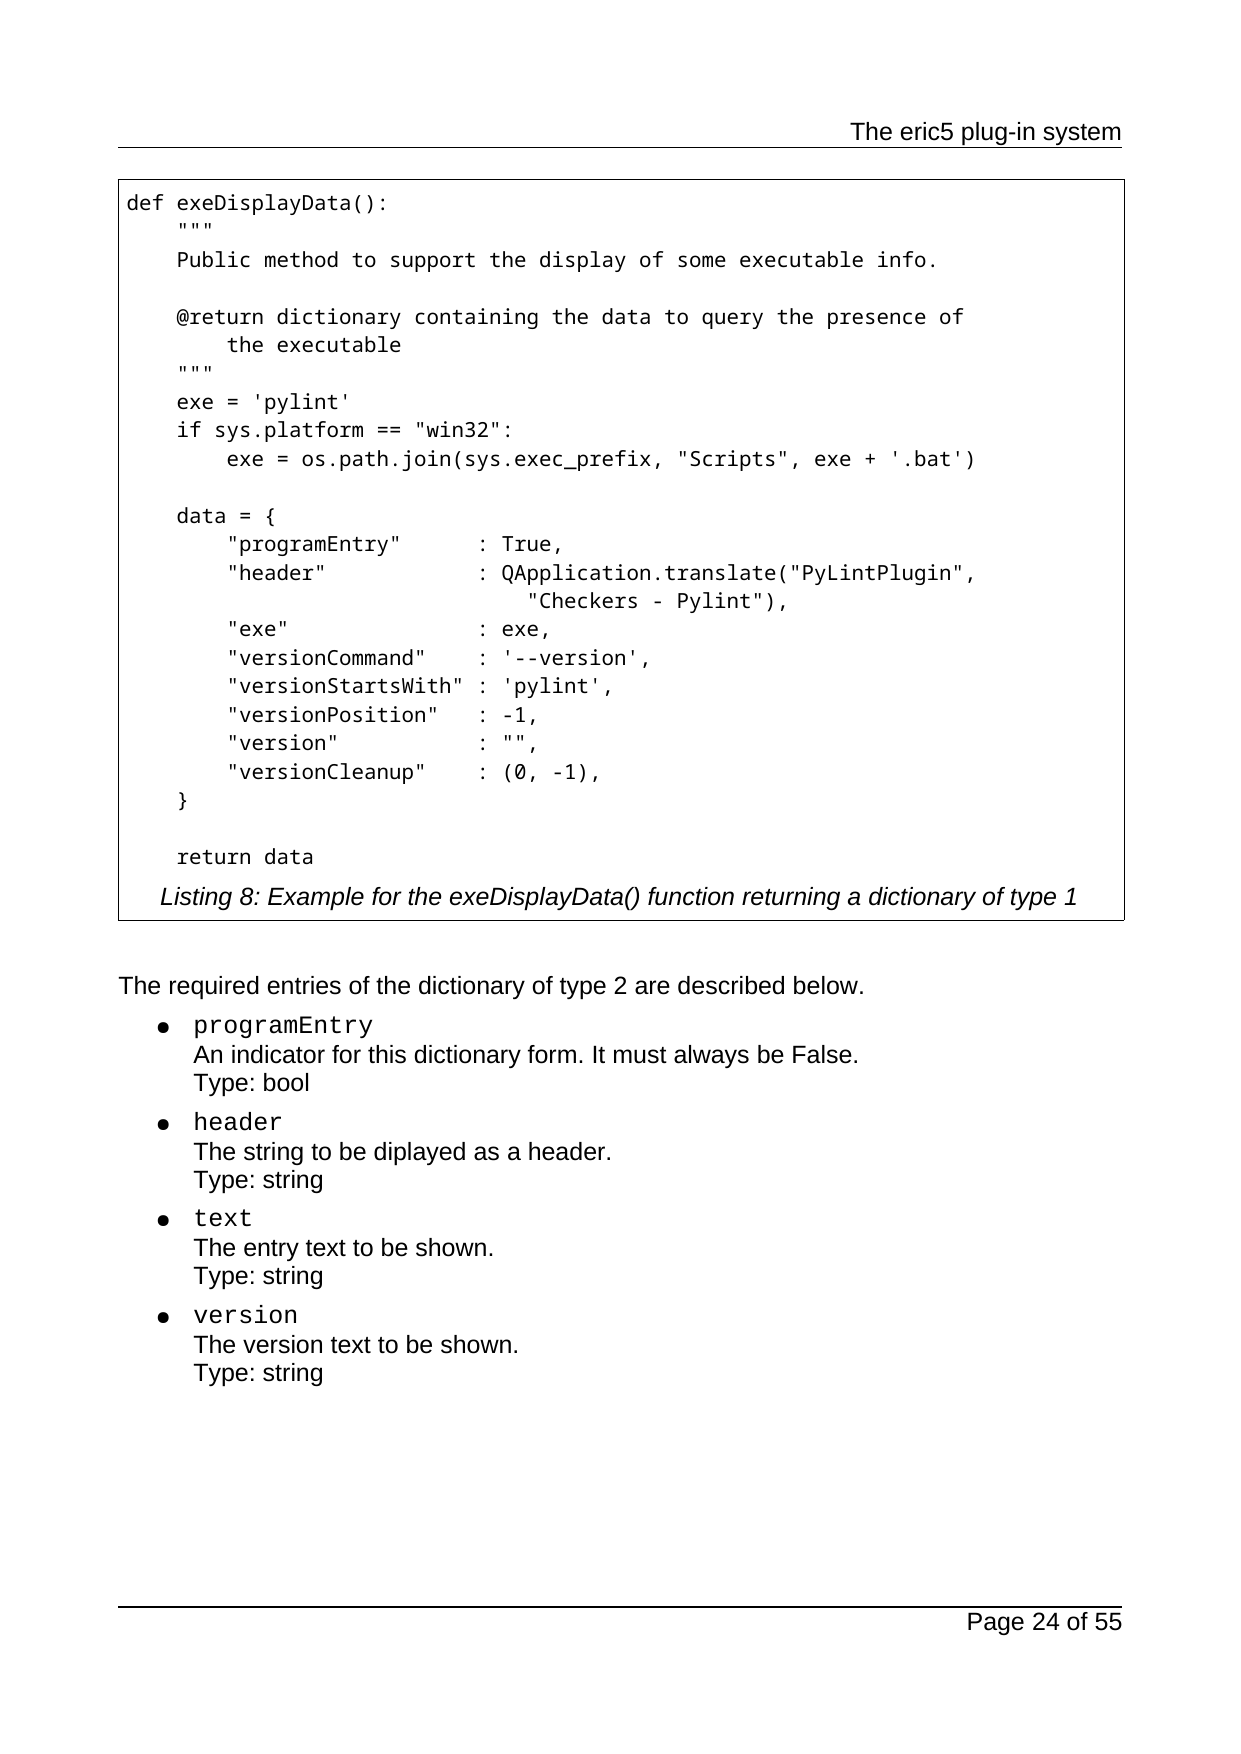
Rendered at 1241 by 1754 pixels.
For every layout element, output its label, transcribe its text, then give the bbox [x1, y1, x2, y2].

list "header" : QApplication.translate("PyLintPlugin", [126, 558, 1115, 586]
list programEntry An indicator for this dictionary form. It must always be False. Type: bool [156, 1013, 1122, 1097]
list @return dictionary containing the data to query the presence of [126, 302, 1115, 330]
list "programEntry" : True, [126, 529, 1115, 558]
list if sys.platform == "win32": [126, 416, 1115, 444]
list "exe" : exe, [126, 614, 1115, 643]
list data = { [126, 501, 1115, 529]
list "version" : "", [126, 728, 1115, 757]
list "versionPosition" : -1, [126, 700, 1115, 728]
list text The entry text to be shown. Type: string [156, 1206, 1122, 1290]
list exe = 'pylint' [126, 387, 1115, 416]
list version The version text to be shown. Type: string [156, 1303, 1122, 1387]
list } [126, 785, 1115, 814]
list exe = os.path.join(sys.exec_prefix, "Scripts", exe + '.bat') [126, 444, 1115, 472]
list "versionCommand" : '--version', [126, 643, 1115, 671]
text The required entries of the dictionary of type 2 are described below. [118, 972, 1122, 1000]
list def exeDisplayData(): [126, 188, 1115, 216]
list "versionStartsWith" : 'pylint', [126, 671, 1115, 700]
list Public method to support the display of some executable info. [126, 245, 1115, 273]
list the executable [126, 330, 1115, 359]
list "Checkers - Pylint"), [126, 586, 1115, 614]
list return data [126, 842, 1115, 871]
list Listing 8: Example for the exeDisplayData() function returning a dictionary of type 1 [126, 883, 1115, 911]
list """ [126, 359, 1115, 387]
list """ [126, 216, 1115, 245]
list header The string to be diplayed as a header. Type: string [156, 1109, 1122, 1193]
list "versionCleanup" : (0, -1), [126, 757, 1115, 785]
